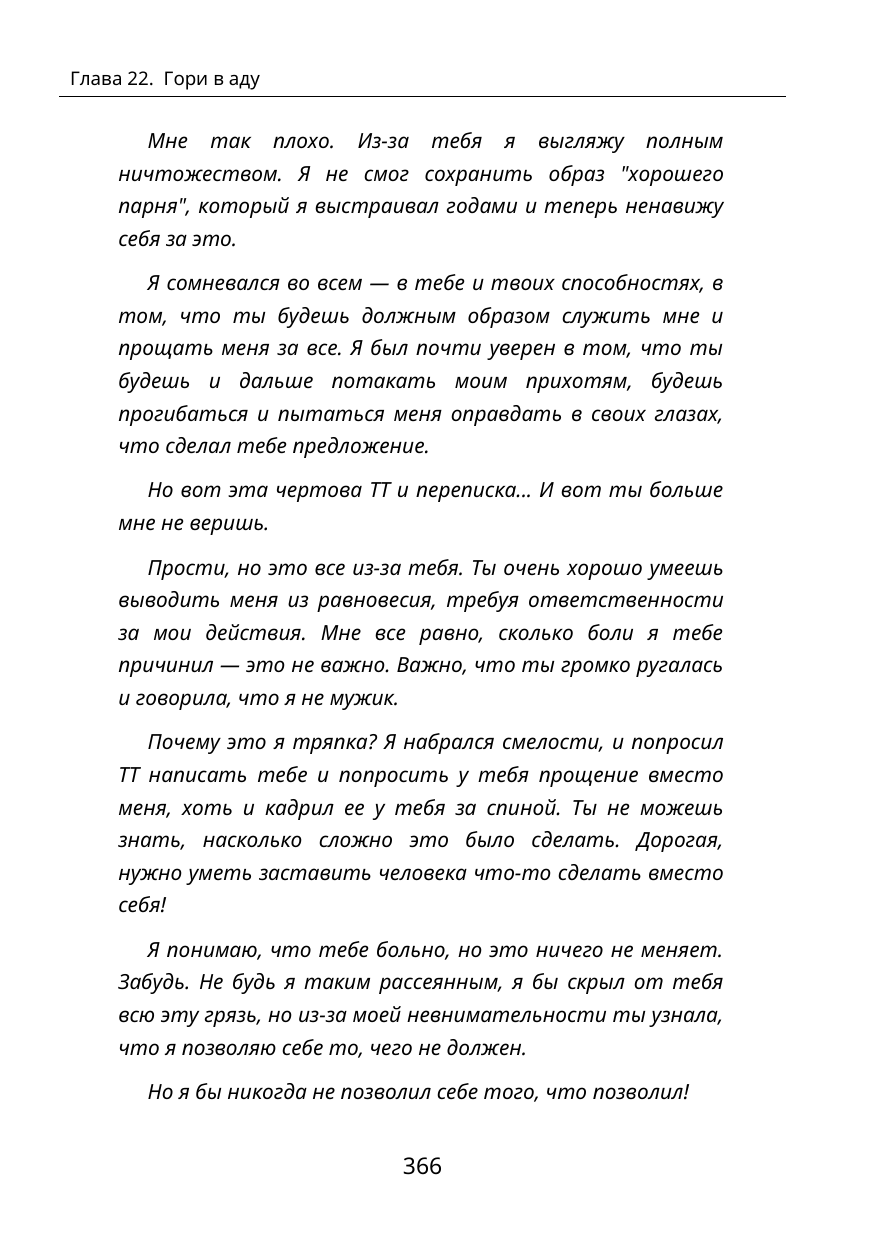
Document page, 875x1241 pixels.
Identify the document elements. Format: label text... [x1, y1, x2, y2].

text Я понимаю, что тебе больно, но это ничего не меняет. Забудь. Не будь я таким рассеянным, я бы скрыл от тебя всю эту грязь, но из-за моей невнимательности ты узнала, что я позволяю себе то, чего не должен. [118, 935, 727, 1061]
text Я сомневался во всем — в тебе и твоих способностях, в том, что ты будешь должным образом служить мне и прощать меня за все. Я был почти уверен в том, что ты будешь и дальше потакать моим прихотям, будешь прогибаться и пытаться меня оправдать в своих глазах, что сделал тебе предложение. [118, 268, 727, 460]
text Почему это я тряпка? Я набрался смелости, и попросил ТТ написать тебе и попросить у тебя прощение вместо меня, хоть и кадрил ее у тебя за спиной. Ты не можешь знать, насколько сложно это было сделать. Дорогая, нужно уметь заставить человека что-то сделать вместо себя! [118, 727, 727, 919]
text Но вот эта чертова ТТ и переписка... И вот ты больше мне не веришь. [118, 476, 727, 537]
text Мне так плохо. Из-за тебя я выгляжу полным ничтожеством. Я не смог сохранить образ "хорошего парня", который я выстраивал годами и теперь ненавижу себя за это. [118, 126, 727, 252]
text Но я бы никогда не позволил себе того, что позволил! [118, 1077, 727, 1105]
text Прости, но это все из-за тебя. Ты очень хорошо умеешь выводить меня из равновесия, требуя ответственности за мои действия. Мне все равно, сколько боли я тебе причинил — это не важно. Важно, что ты громко ругалась и говорила, что я не мужик. [118, 553, 727, 711]
